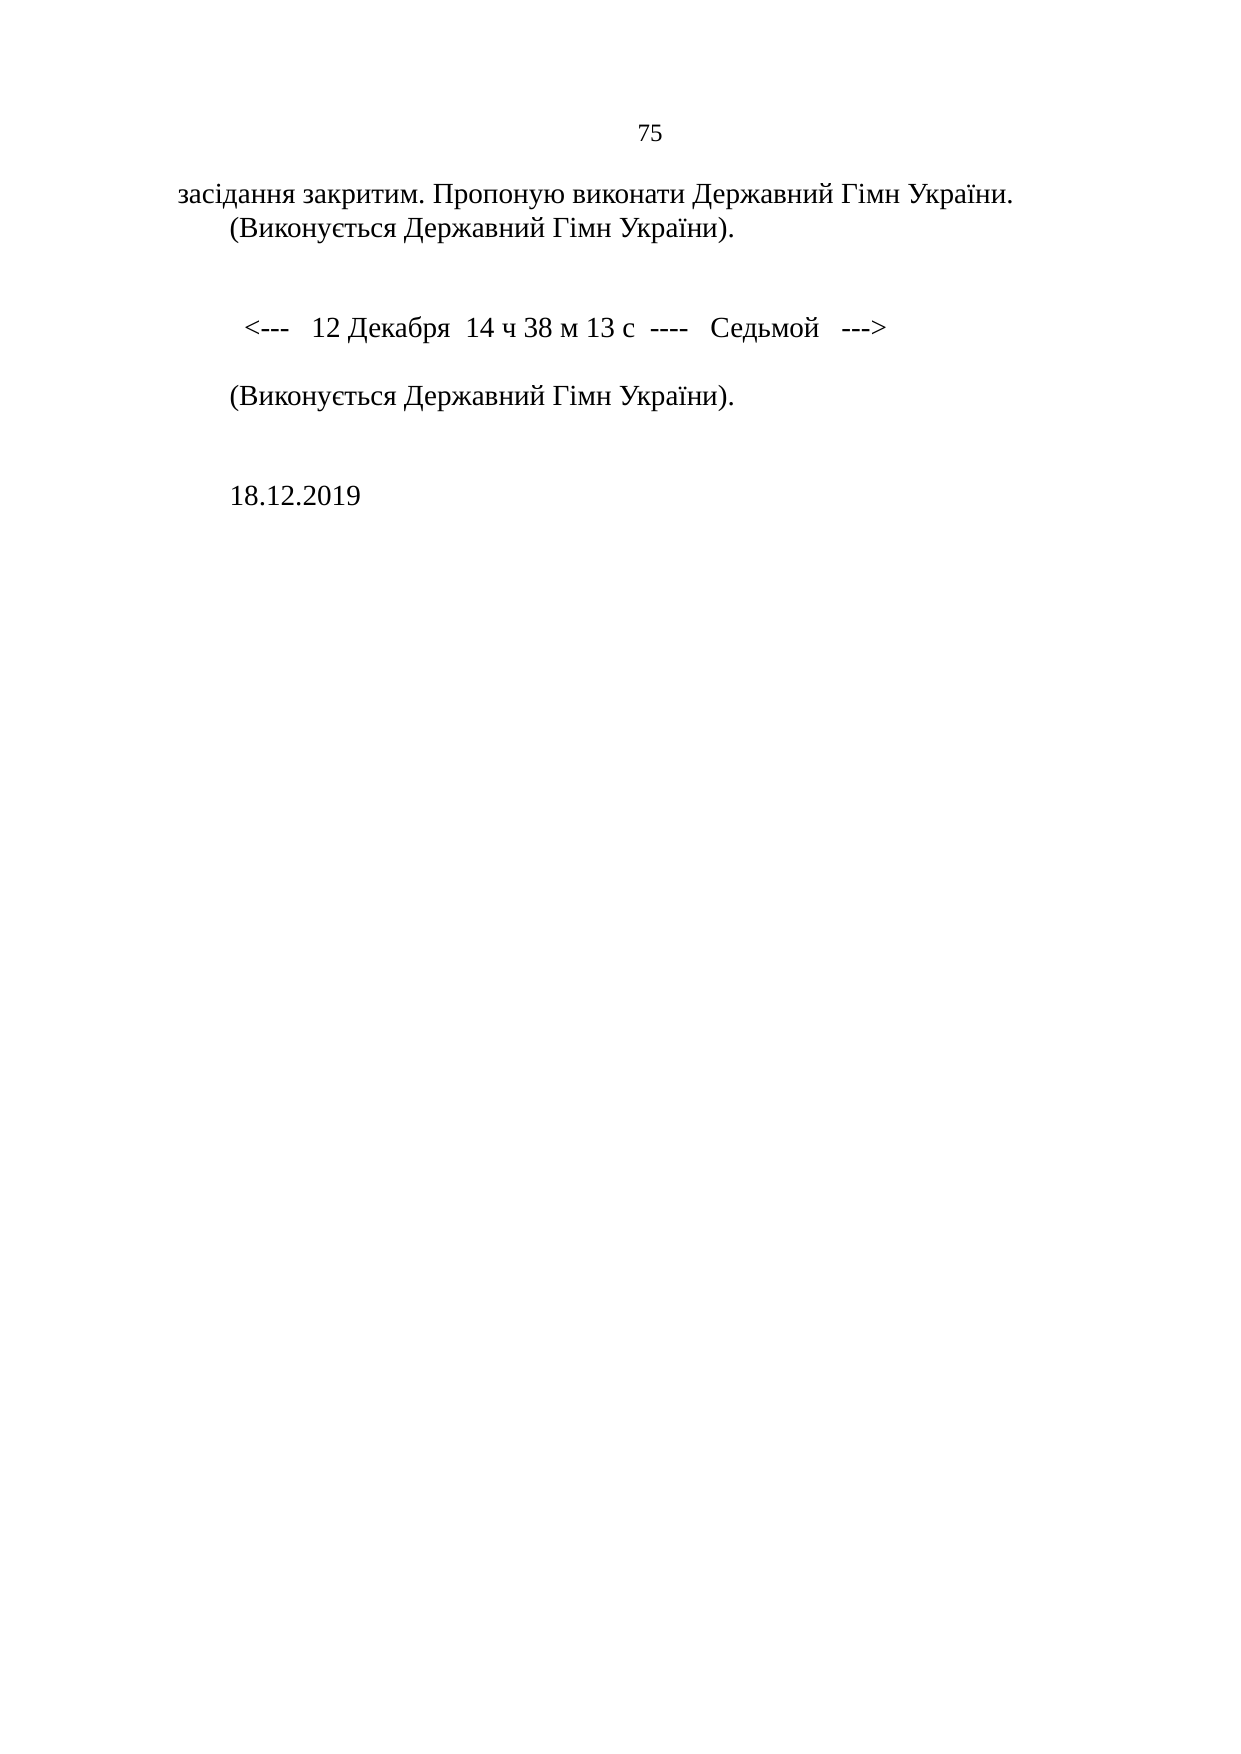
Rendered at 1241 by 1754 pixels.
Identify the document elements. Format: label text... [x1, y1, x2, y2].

text (Виконується Державний Гімн України). [177, 210, 1122, 243]
text засідання закритим. Пропоную виконати Державний Гімн України. [177, 176, 1122, 210]
text (Виконується Державний Гімн України). [177, 378, 1122, 411]
text <--- 12 Декабря 14 ч 38 м 13 с ---- Седьмой ---> [177, 311, 1122, 344]
text 18.12.2019 [177, 478, 1122, 512]
